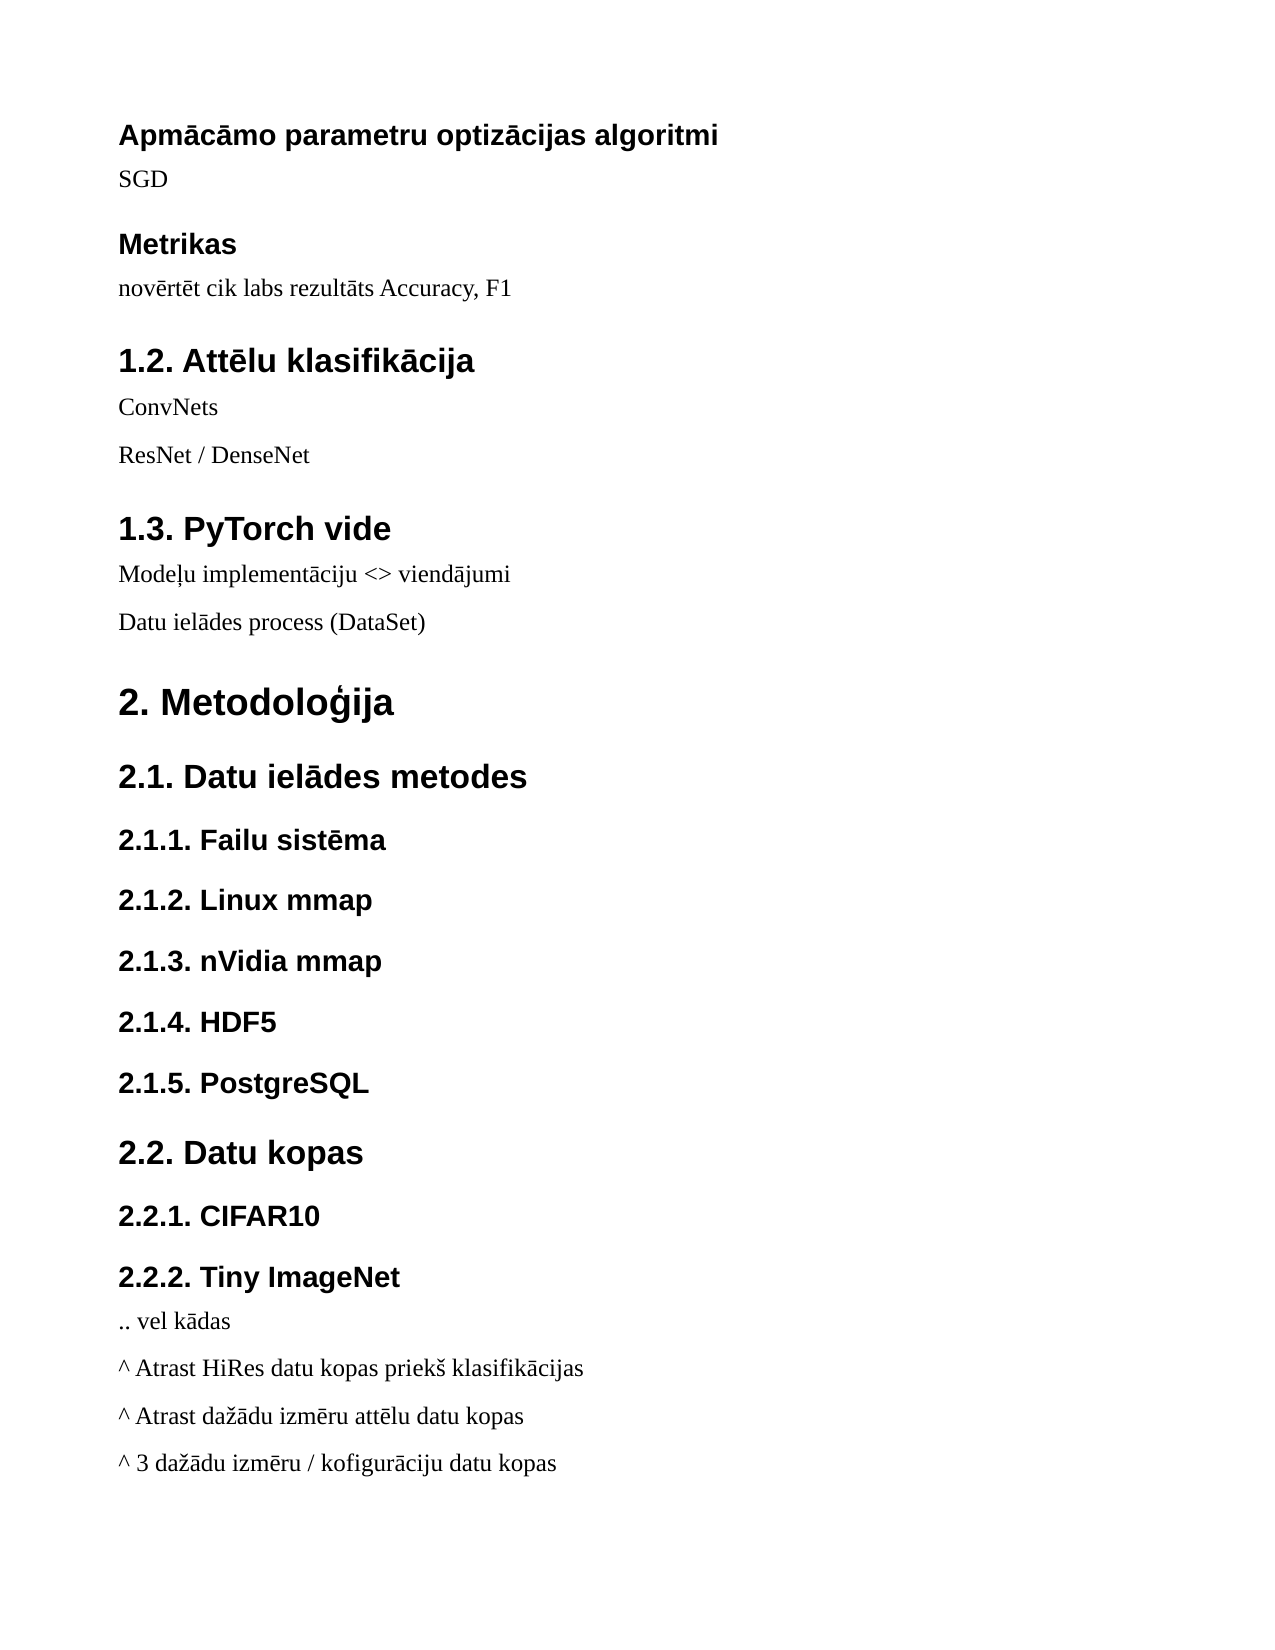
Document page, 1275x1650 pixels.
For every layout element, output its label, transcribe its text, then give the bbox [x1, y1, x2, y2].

subtitle 2.2.1. CIFAR10 [118, 1199, 1157, 1232]
subtitle 2.2.2. Tiny ImageNet [118, 1259, 1157, 1293]
text .. vel kādas [118, 1306, 1157, 1334]
subtitle 2.1. Datu ielādes metodes [118, 757, 1157, 795]
text ^ Atrast HiRes datu kopas priekš klasifikācijas [118, 1353, 1157, 1382]
subtitle 2.2. Datu kopas [118, 1133, 1157, 1172]
text Datu ielādes process (DataSet) [118, 607, 1157, 636]
subtitle Metrikas [118, 227, 1157, 260]
text ^ Atrast dažādu izmēru attēlu datu kopas [118, 1401, 1157, 1430]
subtitle 2.1.3. nVidia mmap [118, 944, 1157, 978]
subtitle 1.3. PyTorch vide [118, 508, 1157, 547]
text ConvNets [118, 392, 1157, 421]
subtitle 2.1.4. HDF5 [118, 1005, 1157, 1039]
subtitle 2.1.1. Failu sistēma [118, 822, 1157, 856]
text SGD [118, 164, 1157, 193]
subtitle 2.1.2. Linux mmap [118, 883, 1157, 917]
text novērtēt cik labs rezultāts Accuracy, F1 [118, 273, 1157, 302]
text ^ 3 dažādu izmēru / kofigurāciju datu kopas [118, 1448, 1157, 1477]
subtitle 2.1.5. PostgreSQL [118, 1066, 1157, 1099]
text Modeļu implementāciju <> viendājumi [118, 559, 1157, 588]
text ResNet / DenseNet [118, 440, 1157, 469]
subtitle 2. Metodoloģija [118, 680, 1157, 723]
subtitle Apmācāmo parametru optizācijas algoritmi [118, 118, 1157, 152]
subtitle 1.2. Attēlu klasifikācija [118, 341, 1157, 380]
